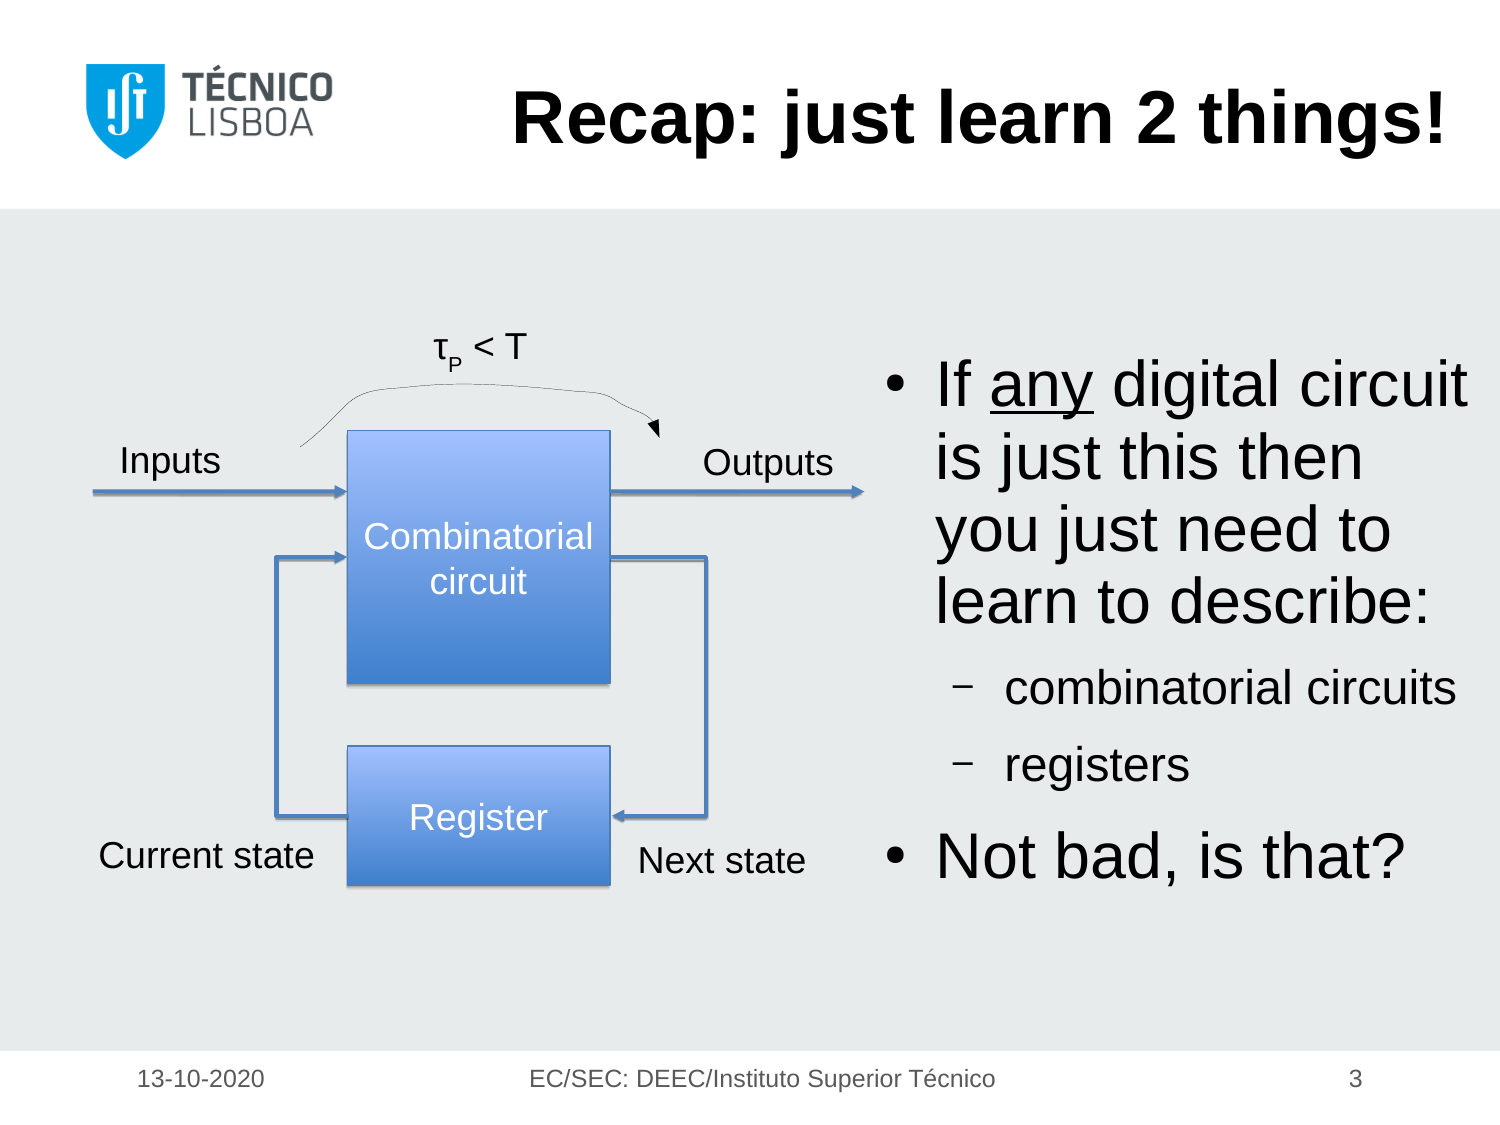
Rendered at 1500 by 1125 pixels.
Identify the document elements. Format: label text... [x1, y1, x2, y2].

text_box Outputs [687, 430, 849, 491]
title Recap: just learn 2 things! [461, 86, 1500, 230]
slide_number [1077, 1052, 1378, 1103]
text_box Inputs [104, 428, 237, 488]
picture [0, 0, 1500, 1125]
text_box Register [347, 746, 610, 886]
footer EC/SEC: DEEC/Instituto Superior Técnico [512, 1052, 1021, 1103]
slide_number 13-10-2020 [121, 1052, 425, 1103]
list If any digital circuit is just this then you just need to learn to describe: combinatorial circuits registers Not bad, is that? [866, 348, 1473, 1010]
text_box Next state [622, 828, 822, 889]
text_box τP < T [418, 318, 543, 385]
text_box Current state [83, 823, 330, 884]
text_box Combinatorial circuit [347, 430, 610, 684]
